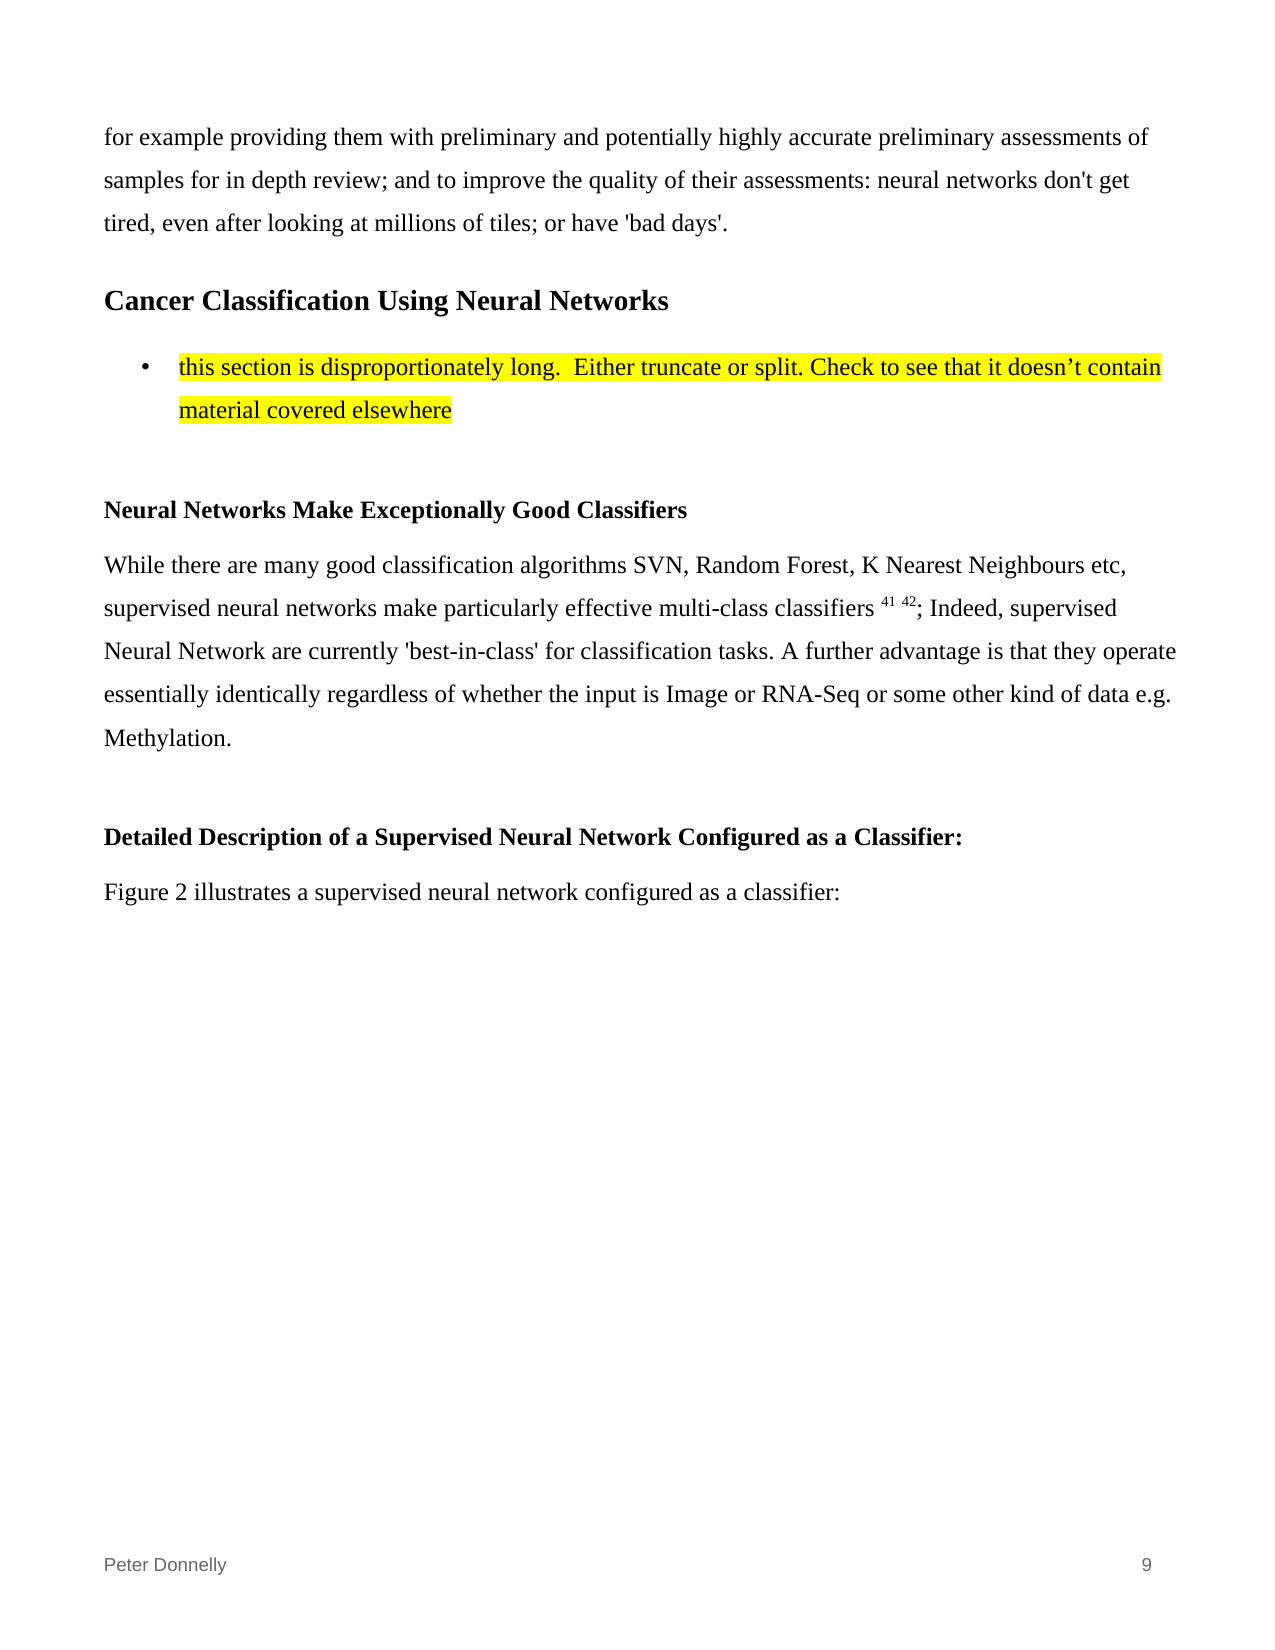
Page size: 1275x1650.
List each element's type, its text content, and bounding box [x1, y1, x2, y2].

text While there are many good classification algorithms SVN, Random Forest, K Nearest Neighbours etc, supervised neural networks make particularly effective multi-class classifiers ; Indeed, supervised Neural Network are currently 'best-in-class' for classification tasks. A further advantage is that they operate essentially identically regardless of whether the input is Image or RNA-Seq or some other kind of data e.g. Methylation. [103, 550, 1181, 751]
text for example providing them with preliminary and potentially highly accurate preliminary assessments of samples for in depth review; and to improve the quality of their assessments: neural networks don't get tired, even after looking at millions of tiles; or have 'bad days'. [103, 122, 1181, 237]
list this section is disproportionately long. Either truncate or split. Check to see that it doesn’t contain material covered elsewhere [141, 352, 1181, 424]
subtitle Detailed Description of a Supervised Neural Network Configured as a Classifier: [103, 822, 1181, 851]
text Figure 2 illustrates a supervised neural network configured as a classifier: [103, 877, 1181, 906]
subtitle Neural Networks Make Exceptionally Good Classifiers [103, 495, 1181, 523]
subtitle Cancer Classification Using Neural Networks [103, 283, 1181, 317]
